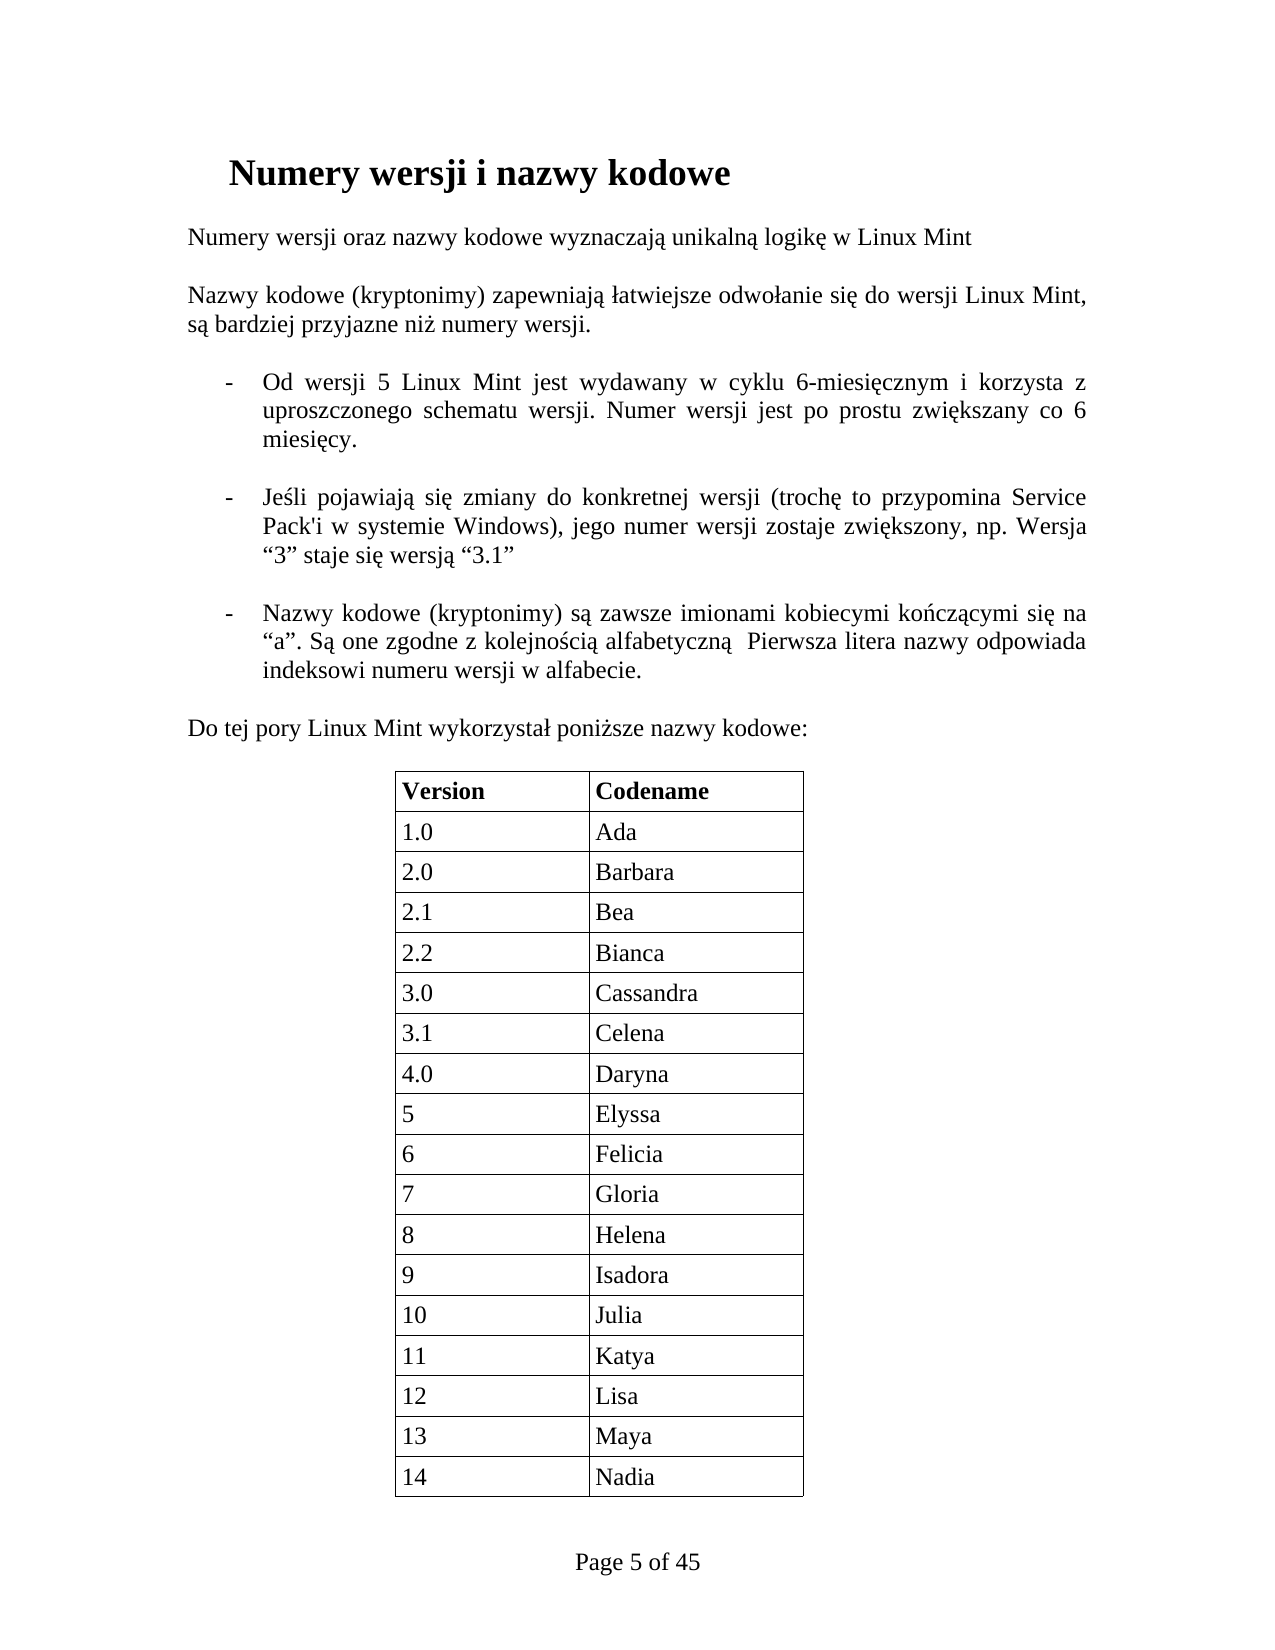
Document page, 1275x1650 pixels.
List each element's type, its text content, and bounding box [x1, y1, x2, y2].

table_cell 3.0 [396, 973, 589, 1012]
table_cell Felicia [590, 1135, 803, 1174]
table_cell 10 [396, 1296, 589, 1335]
table_cell 14 [396, 1457, 589, 1496]
table_cell Lisa [590, 1376, 803, 1416]
table_cell 11 [396, 1336, 589, 1375]
table_cell Bea [590, 893, 803, 932]
table_header Codename [590, 772, 803, 811]
table_cell Bianca [590, 933, 803, 972]
table_cell Daryna [590, 1054, 803, 1093]
table_cell 1.0 [396, 812, 589, 851]
table_cell 5 [396, 1094, 589, 1133]
table_cell Cassandra [590, 973, 803, 1012]
table_cell 12 [396, 1376, 589, 1416]
table_cell Barbara [590, 852, 803, 892]
table_cell 4.0 [396, 1054, 589, 1093]
table_cell Katya [590, 1336, 803, 1375]
list Jeśli pojawiają się zmiany do konkretnej wersji (trochę to przypomina Service Pack'i w systemie Windows), jego numer wersji zostaje zwiększony, np. Wersja “3” staje się wersją “3.1” [225, 482, 1087, 568]
table_header Version [396, 772, 589, 811]
text Numery wersji oraz nazwy kodowe wyznaczają unikalną logikę w Linux Mint [187, 222, 1087, 251]
table_cell Ada [590, 812, 803, 851]
table_cell Gloria [590, 1175, 803, 1214]
table_cell Maya [590, 1417, 803, 1456]
list Nazwy kodowe (kryptonimy) są zawsze imionami kobiecymi kończącymi się na “a”. Są one zgodne z kolejnością alfabetyczną Pierwsza litera nazwy odpowiada indeksowi numeru wersji w alfabecie. [225, 598, 1087, 684]
table_cell 2.2 [396, 933, 589, 972]
table_cell 8 [396, 1215, 589, 1254]
table_cell Nadia [590, 1457, 803, 1496]
text Do tej pory Linux Mint wykorzystał poniższe nazwy kodowe: [187, 713, 1087, 741]
table_cell Celena [590, 1014, 803, 1053]
table_cell 9 [396, 1255, 589, 1295]
table_cell Elyssa [590, 1094, 803, 1133]
table_cell 13 [396, 1417, 589, 1456]
table_cell Isadora [590, 1255, 803, 1295]
table_cell 7 [396, 1175, 589, 1214]
table_cell 6 [396, 1135, 589, 1174]
table_cell 2.0 [396, 852, 589, 892]
table_cell Julia [590, 1296, 803, 1335]
table_cell 3.1 [396, 1014, 589, 1053]
table_cell 2.1 [396, 893, 589, 932]
subtitle Numery wersji i nazwy kodowe [187, 150, 1087, 193]
table_cell Helena [590, 1215, 803, 1254]
list Od wersji 5 Linux Mint jest wydawany w cyklu 6-miesięcznym i korzysta z uproszczonego schematu wersji. Numer wersji jest po prostu zwiększany co 6 miesięcy. [225, 367, 1087, 453]
